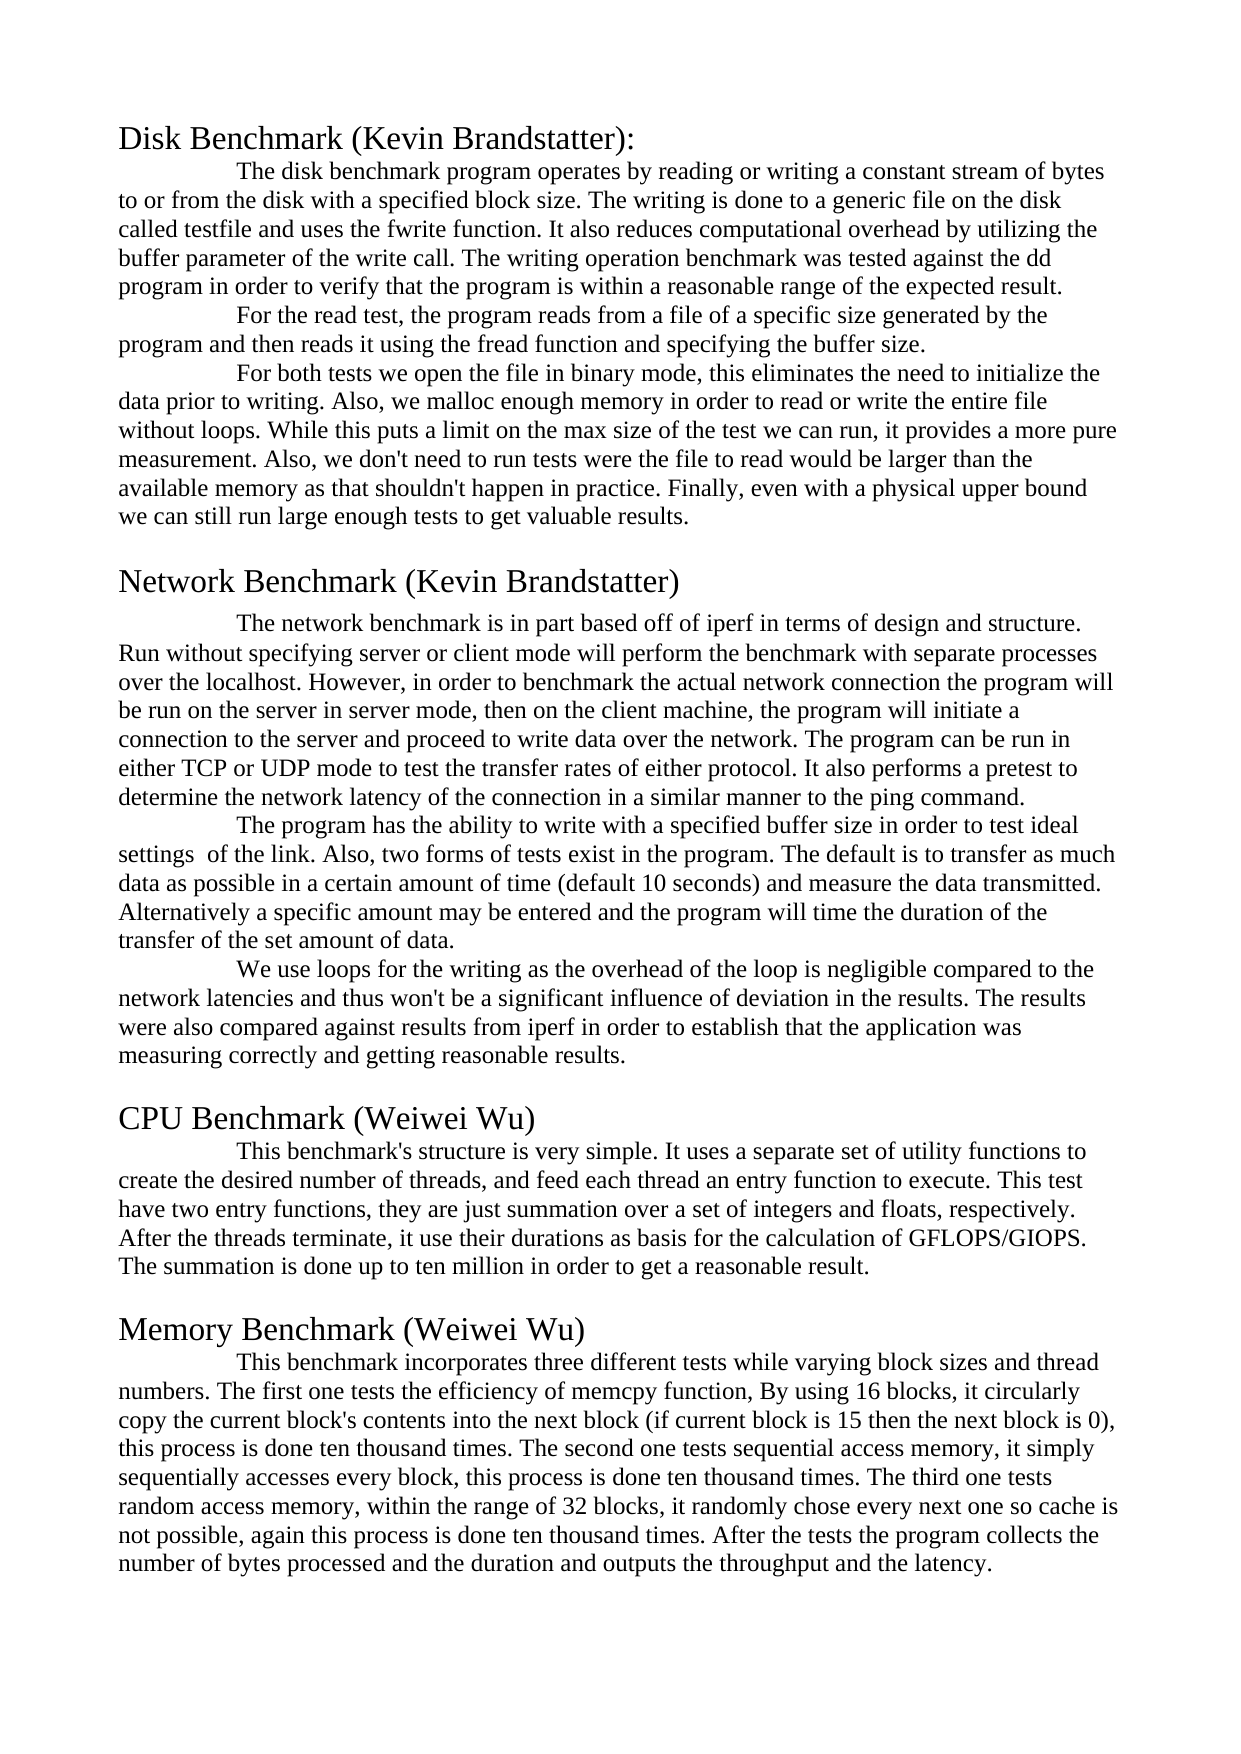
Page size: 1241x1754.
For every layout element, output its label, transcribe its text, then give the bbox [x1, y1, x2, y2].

text For the read test, the program reads from a file of a specific size generated by the program and then reads it using the fread function and specifying the buffer size. [118, 300, 1122, 358]
text The disk benchmark program operates by reading or writing a constant stream of bytes to or from the disk with a specified block size. The writing is done to a generic file on the disk called testfile and uses the fwrite function. It also reduces computational overhead by utilizing the buffer parameter of the write call. The writing operation benchmark was tested against the dd program in order to verify that the program is within a reasonable range of the expected result. [118, 156, 1122, 300]
text For both tests we open the file in binary mode, this eliminates the need to initialize the data prior to writing. Also, we malloc enough memory in order to read or write the entire file without loops. While this puts a limit on the max size of the test we can run, it provides a more pure measurement. Also, we don't need to run tests were the file to read would be larger than the available memory as that shouldn't happen in practice. Finally, even with a physical upper bound we can still run large enough tests to get valuable results. [118, 358, 1122, 530]
text Network Benchmark (Kevin Brandstatter) [118, 561, 1122, 600]
text This benchmark's structure is very simple. It uses a separate set of utility functions to create the desired number of threads, and feed each thread an entry function to execute. This test have two entry functions, they are just summation over a set of integers and floats, respectively. After the threads terminate, it use their durations as basis for the calculation of GFLOPS/GIOPS. The summation is done up to ten million in order to get a reasonable result. [118, 1136, 1122, 1280]
text Disk Benchmark (Kevin Brandstatter): [118, 118, 1122, 156]
text We use loops for the writing as the overhead of the loop is negligible compared to the network latencies and thus won't be a significant influence of deviation in the results. The results were also compared against results from iperf in order to establish that the application was measuring correctly and getting reasonable results. [118, 954, 1122, 1069]
text The network benchmark is in part based off of iperf in terms of design and structure. Run without specifying server or client mode will perform the benchmark with separate processes over the localhost. However, in order to benchmark the actual network connection the program will be run on the server in server mode, then on the client machine, the program will initiate a connection to the server and proceed to write data over the network. The program can be run in either TCP or UDP mode to test the transfer rates of either protocol. It also performs a pretest to determine the network latency of the connection in a similar manner to the ping command. [118, 600, 1122, 811]
text CPU Benchmark (Weiwei Wu) [118, 1098, 1122, 1136]
text Memory Benchmark (Weiwei Wu) [118, 1309, 1122, 1347]
text This benchmark incorporates three different tests while varying block sizes and thread numbers. The first one tests the efficiency of memcpy function, By using 16 blocks, it circularly copy the current block's contents into the next block (if current block is 15 then the next block is 0), this process is done ten thousand times. The second one tests sequential access memory, it simply sequentially accesses every block, this process is done ten thousand times. The third one tests random access memory, within the range of 32 blocks, it randomly chose every next one so cache is not possible, again this process is done ten thousand times. After the tests the program collects the number of bytes processed and the duration and outputs the throughput and the latency. [118, 1347, 1122, 1577]
text The program has the ability to write with a specified buffer size in order to test ideal settings of the link. Also, two forms of tests exist in the program. The default is to transfer as much data as possible in a certain amount of time (default 10 seconds) and measure the data transmitted. Alternatively a specific amount may be entered and the program will time the duration of the transfer of the set amount of data. [118, 811, 1122, 954]
